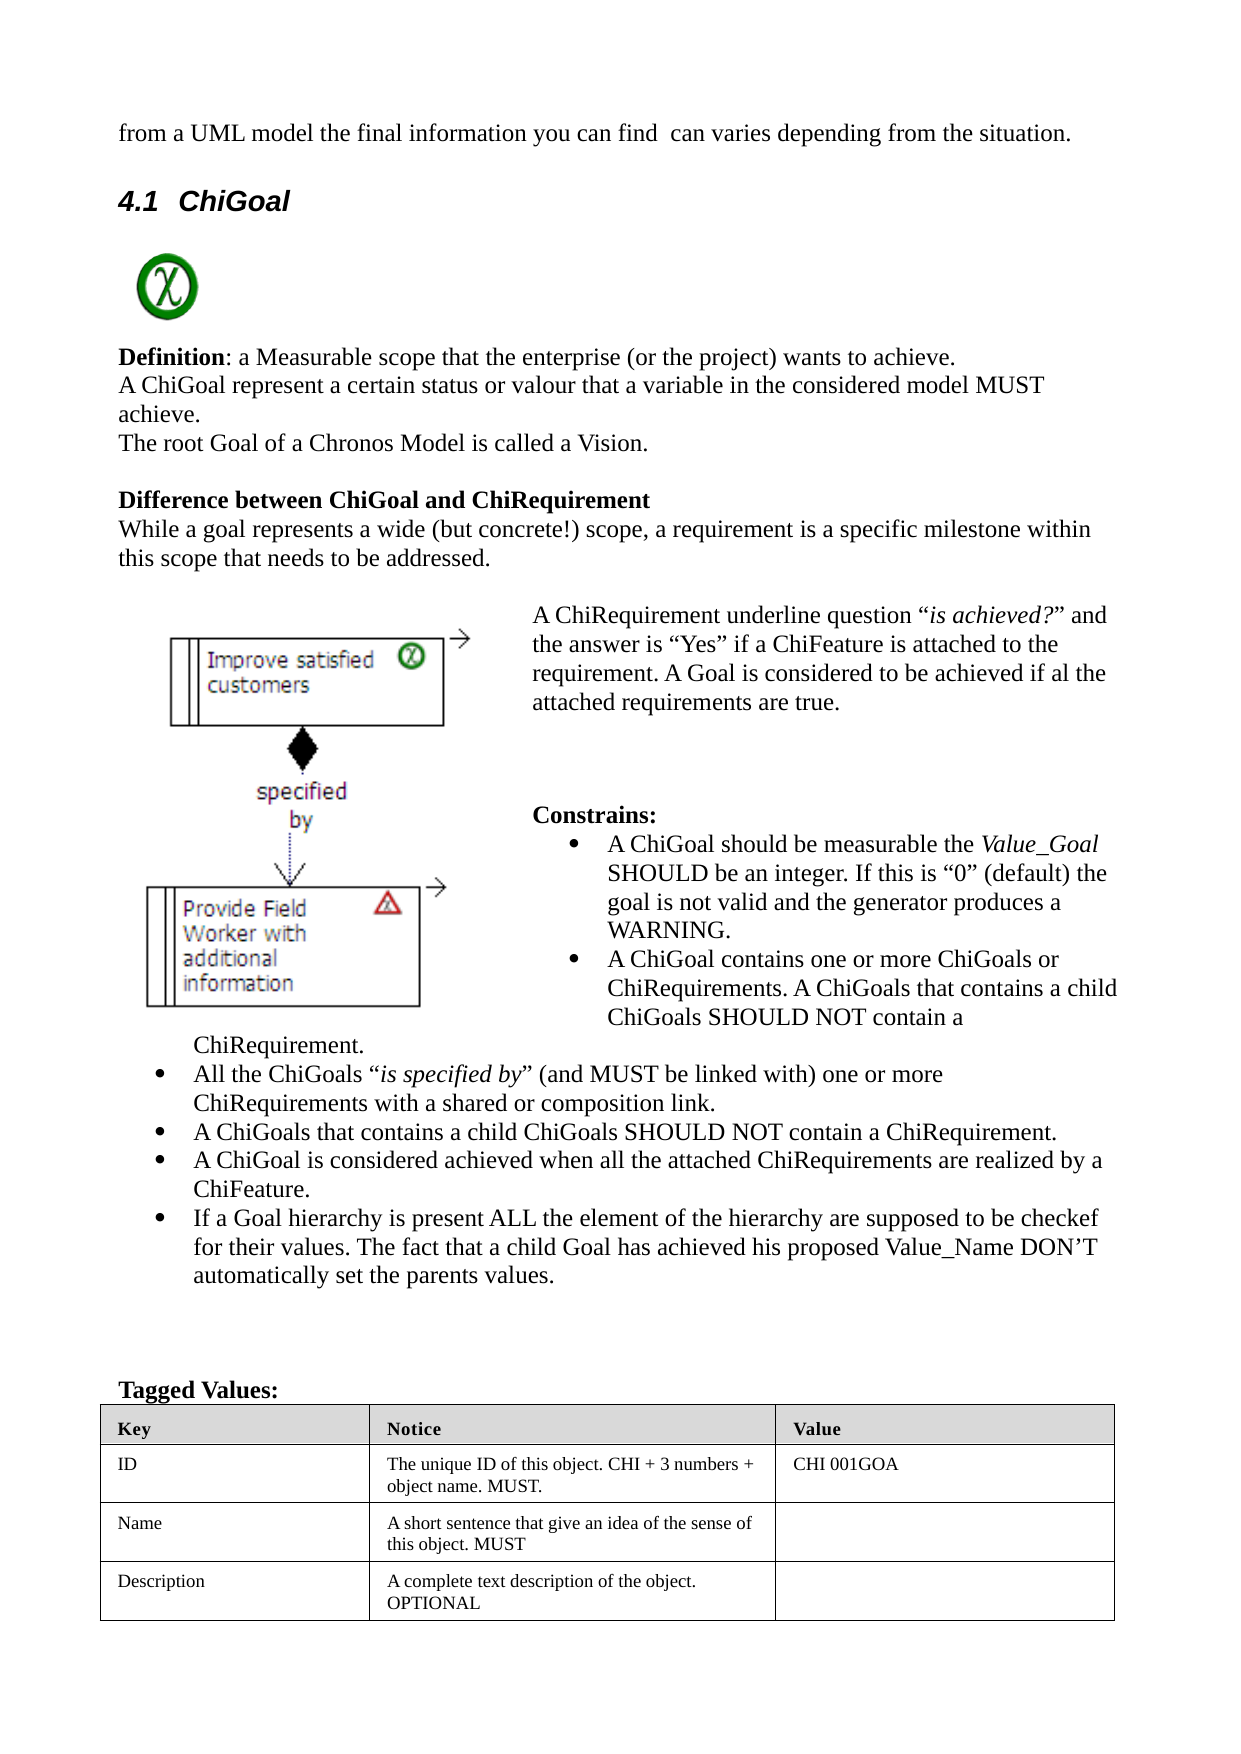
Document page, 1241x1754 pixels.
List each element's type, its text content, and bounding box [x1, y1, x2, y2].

text A ChiGoal represent a certain status or valour that a variable in the considered model MUST achieve. [118, 371, 1122, 428]
list A ChiGoal should be measurable the Value_Goal SHOULD be an integer. If this is “0” (default) the goal is not valid and the generator produces a WARNING. [527, 829, 1122, 944]
table_header Key [101, 1405, 369, 1443]
text Tagged Values: [118, 1376, 1122, 1404]
text Constrains: [527, 801, 1122, 829]
table_cell [776, 1503, 1114, 1561]
list A ChiGoals that contains a child ChiGoals SHOULD NOT contain a ChiRequirement. [156, 1117, 1122, 1146]
picture [123, 599, 527, 1011]
table_header Notice [370, 1405, 775, 1443]
list All the ChiGoals “is specified by” (and MUST be linked with) one or more ChiRequirements with a shared or composition link. [156, 1059, 1122, 1117]
table_cell Name [101, 1503, 369, 1561]
table_cell A short sentence that give an idea of the sense of this object. MUST [370, 1503, 775, 1561]
text A ChiRequirement underline question “is achieved?” and the answer is “Yes” if a ChiFeature is attached to the requirement. A Goal is considered to be achieved if al the attached requirements are true. [527, 601, 1122, 716]
list A ChiGoal is considered achieved when all the attached ChiRequirements are realized by a ChiFeature. [156, 1146, 1122, 1203]
subtitle ChiGoal [118, 184, 1122, 218]
text from a UML model the final information you can find can varies depending from the situation. [118, 118, 1122, 147]
text The root Goal of a Chronos Model is called a Vision. [118, 428, 1122, 457]
table_cell ID [101, 1445, 369, 1502]
text Definition: a Measurable scope that the enterprise (or the project) wants to achieve. [118, 342, 1122, 371]
table_header Value [776, 1405, 1114, 1443]
list A ChiGoal contains one or more ChiGoals or ChiRequirements. A ChiGoals that contains a child ChiGoals SHOULD NOT contain a ChiRequirement. [156, 944, 1122, 1059]
text Difference between ChiGoal and ChiRequirement [118, 486, 1122, 514]
text While a goal represents a wide (but concrete!) scope, a requirement is a specific milestone within this scope that needs to be addressed. [118, 514, 1122, 572]
table_cell [776, 1562, 1114, 1620]
table_cell CHI 001GOA [776, 1445, 1114, 1502]
table_cell A complete text description of the object. OPTIONAL [370, 1562, 775, 1620]
table_cell Description [101, 1562, 369, 1620]
picture [134, 251, 199, 321]
list If a Goal hierarchy is present ALL the element of the hierarchy are supposed to be checkef for their values. The fact that a child Goal has achieved his proposed Value_Name DON’T automatically set the parents values. [156, 1203, 1122, 1289]
table_cell The unique ID of this object. CHI + 3 numbers + object name. MUST. [370, 1445, 775, 1502]
